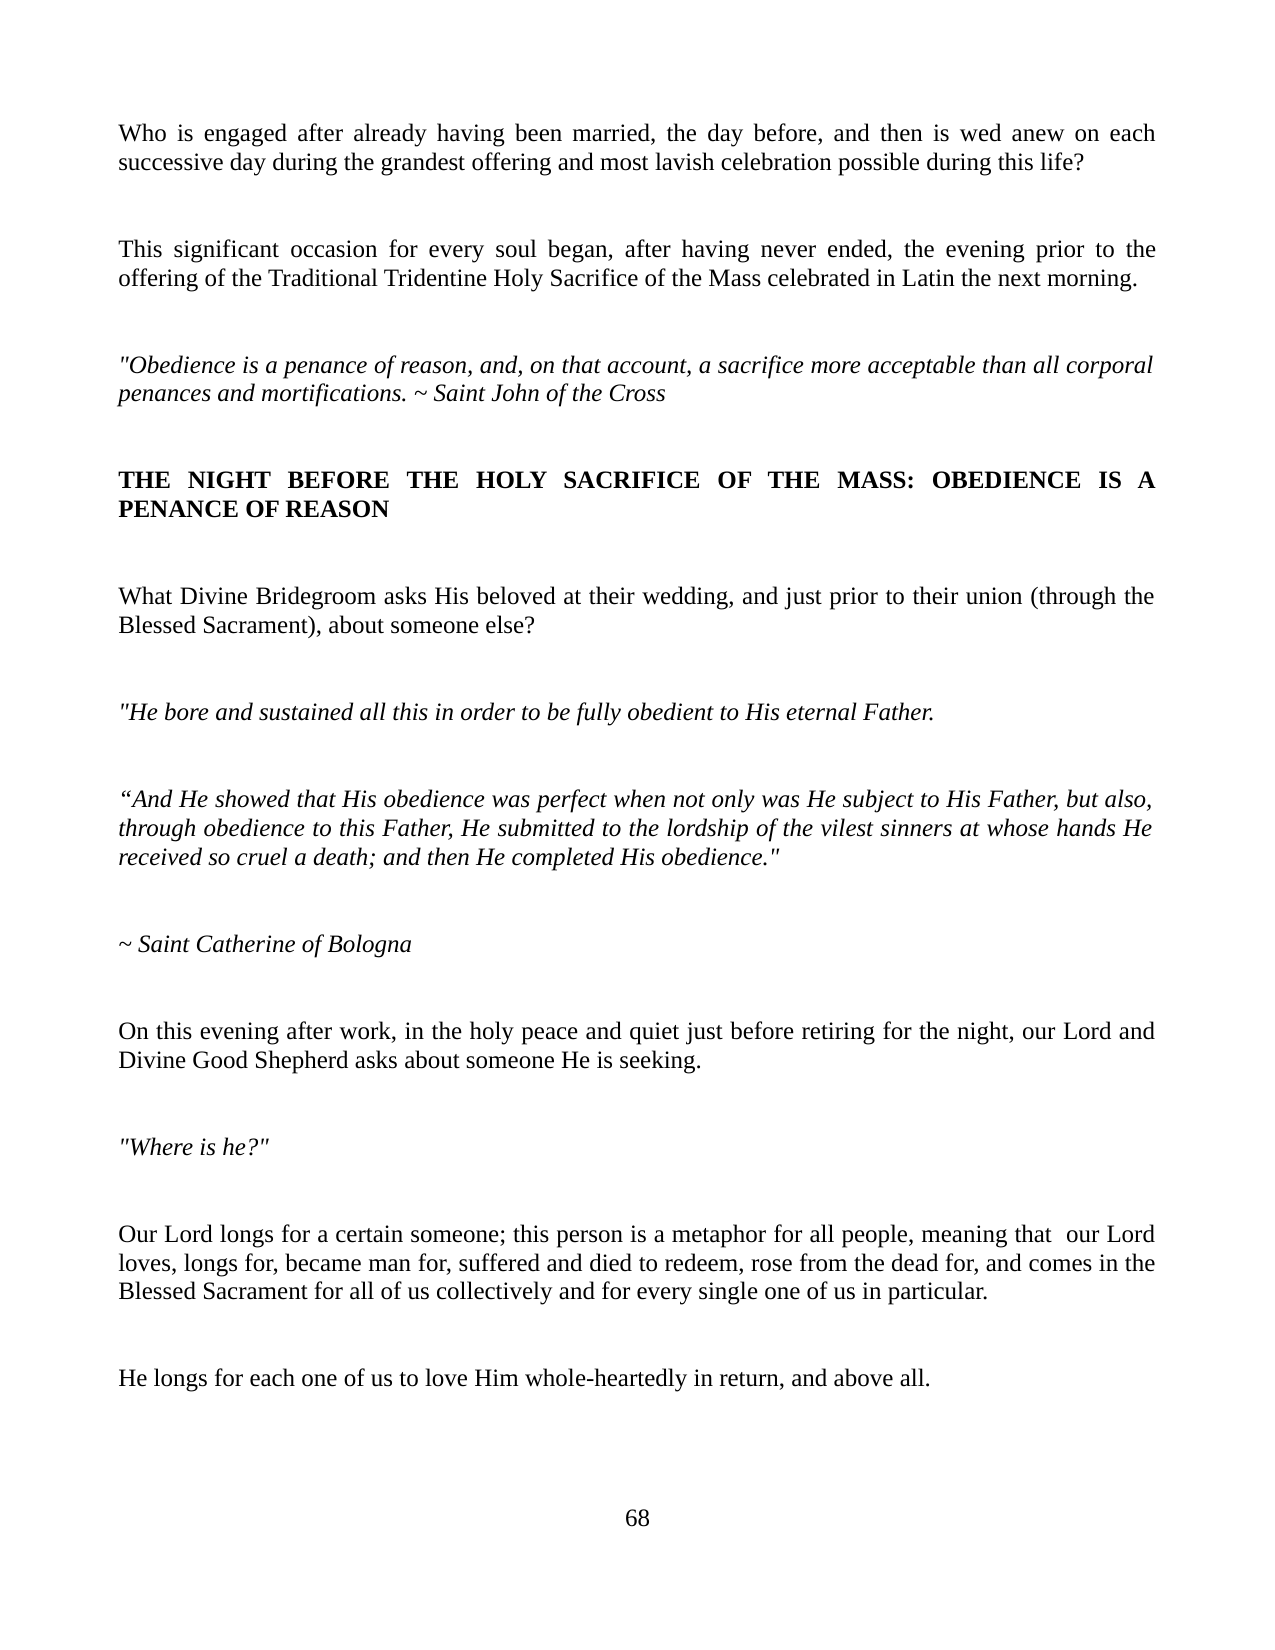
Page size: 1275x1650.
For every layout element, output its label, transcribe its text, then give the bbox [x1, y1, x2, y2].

text “And He showed that His obedience was perfect when not only was He subject to His Father, but also, through obedience to this Father, He submitted to the lordship of the vilest sinners at whose hands He received so cruel a death; and then He completed His obedience." [118, 784, 1157, 871]
text THE NIGHT BEFORE THE HOLY SACRIFICE OF THE MASS: OBEDIENCE IS A PENANCE OF REASON [118, 466, 1157, 523]
text "He bore and sustained all this in order to be fully obedient to His eternal Father. [118, 697, 1157, 726]
text On this evening after work, in the holy peace and quiet just before retiring for the night, our Lord and Divine Good Shepherd asks about someone He is seeking. [118, 1016, 1157, 1073]
text He longs for each one of us to love Him whole-heartedly in return, and above all. [118, 1363, 1157, 1392]
text This significant occasion for every soul began, after having never ended, the evening prior to the offering of the Traditional Tridentine Holy Sacrifice of the Mass celebrated in Latin the next morning. [118, 234, 1157, 291]
text "Where is he?" [118, 1132, 1157, 1161]
text ~ Saint Catherine of Bologna [118, 929, 1157, 958]
text Who is engaged after already having been married, the day before, and then is wed anew on each successive day during the grandest offering and most lavish celebration possible during this life? [118, 118, 1157, 176]
text Our Lord longs for a certain someone; this person is a metaphor for all people, meaning that our Lord loves, longs for, became man for, suffered and died to redeem, rose from the dead for, and comes in the Blessed Sacrament for all of us collectively and for every single one of us in particular. [118, 1219, 1157, 1305]
text What Divine Bridegroom asks His beloved at their wedding, and just prior to their union (through the Blessed Sacrament), about someone else? [118, 581, 1157, 639]
text "Obedience is a penance of reason, and, on that account, a sacrifice more acceptable than all corporal penances and mortifications. ~ Saint John of the Cross [118, 350, 1157, 407]
